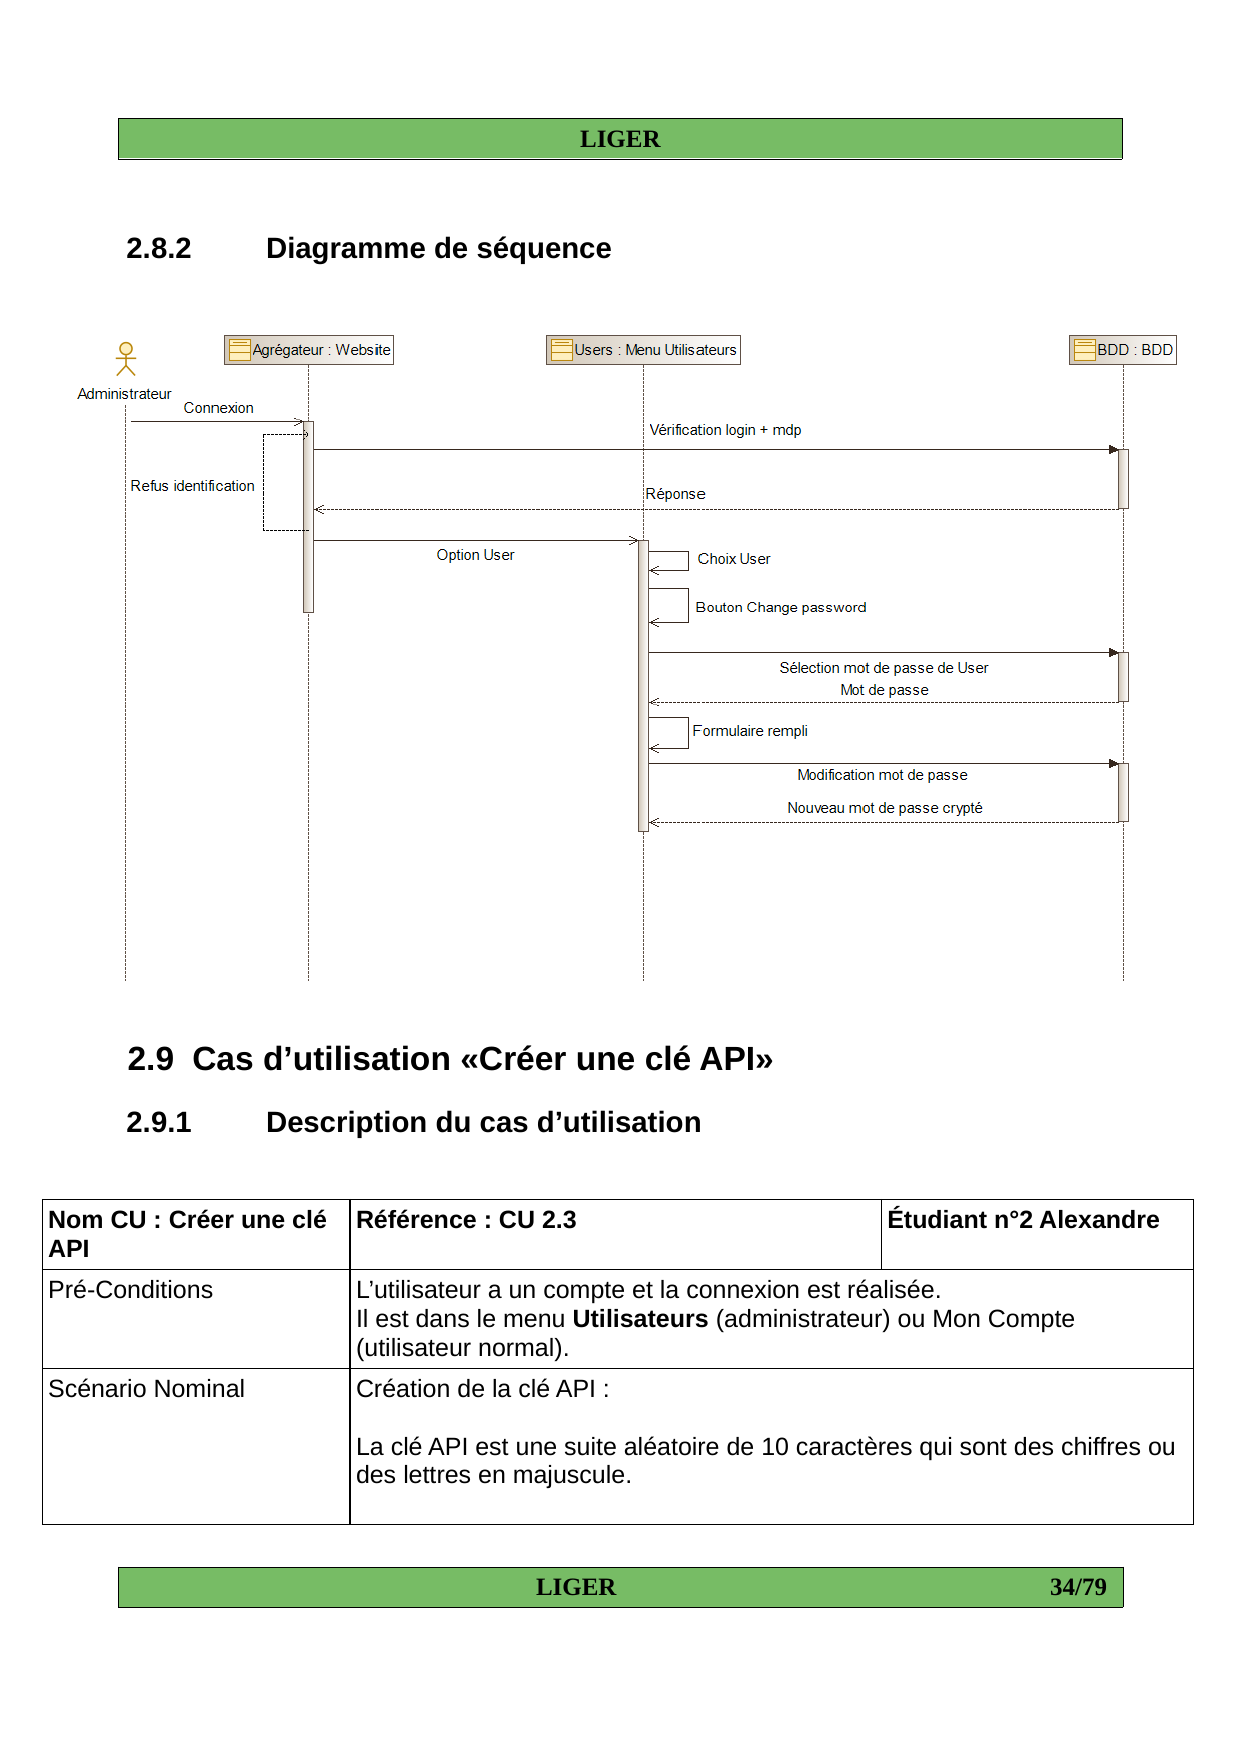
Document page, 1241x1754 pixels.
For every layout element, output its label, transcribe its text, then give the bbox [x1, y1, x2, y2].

table_cell Création de la clé API : La clé API est une suite aléatoire de 10 caractères qui sont des chiffres ou des lettres en majuscule. [351, 1369, 1193, 1524]
table_cell Pré-Conditions [43, 1270, 349, 1367]
subtitle Diagramme de séquence [118, 231, 1122, 265]
table_cell Scénario Nominal [43, 1369, 349, 1524]
subtitle Cas d’utilisation «Créer une clé API» [118, 1039, 1122, 1078]
table_header Référence : CU 2.3 [351, 1200, 881, 1269]
table_cell L’utilisateur a un compte et la connexion est réalisée. Il est dans le menu Utilisateurs (administrateur) ou Mon Compte (utilisateur normal). [351, 1270, 1193, 1367]
picture [53, 325, 1188, 990]
subtitle Description du cas d’utilisation [118, 1105, 1122, 1139]
table_header Étudiant n°2 Alexandre [882, 1200, 1193, 1269]
table_header Nom CU : Créer une clé API [43, 1200, 349, 1269]
